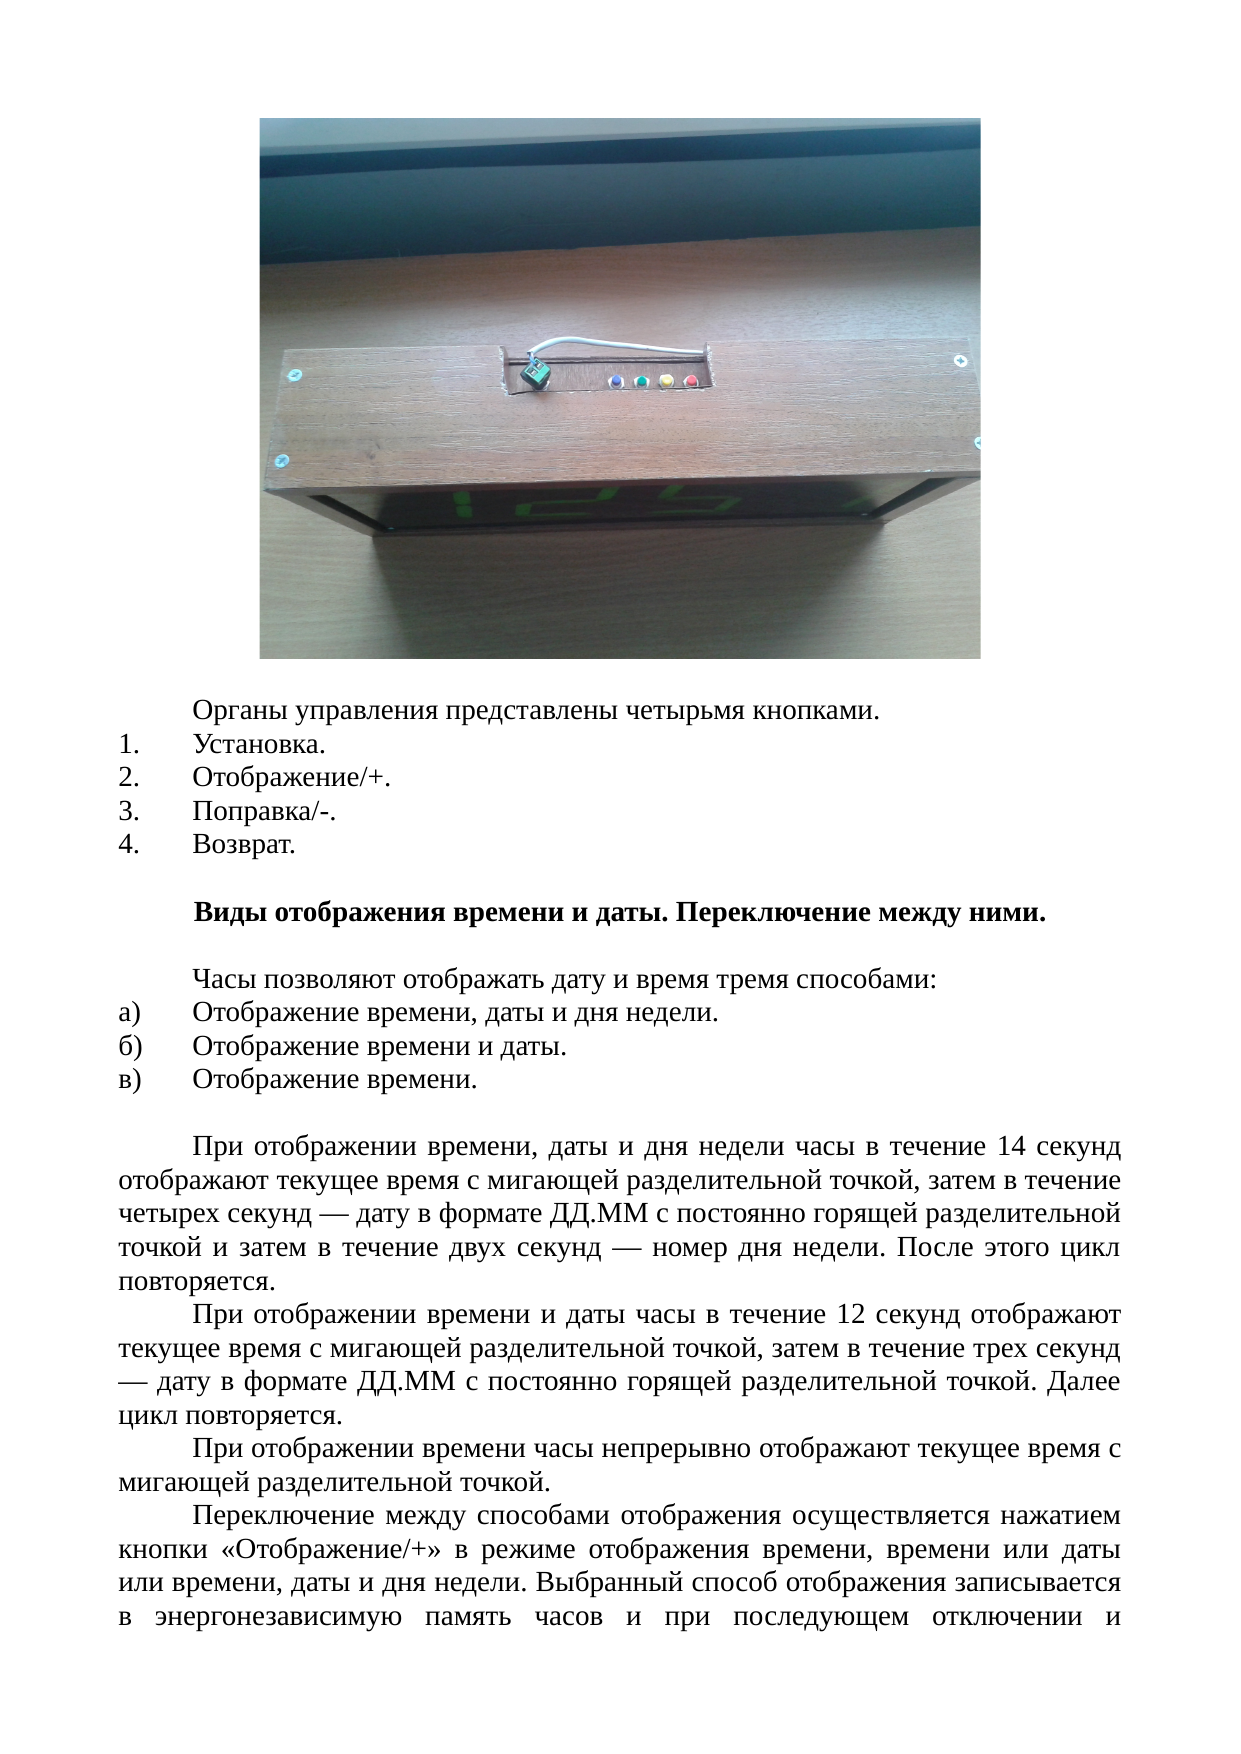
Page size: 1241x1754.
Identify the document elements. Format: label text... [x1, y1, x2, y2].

text 3. Поправка/-. [118, 793, 1122, 827]
text Виды отображения времени и даты. Переключение между ними. [118, 894, 1122, 927]
text Часы позволяют отображать дату и время тремя способами: [118, 961, 1122, 994]
text а) Отображение времени, даты и дня недели. [118, 994, 1122, 1028]
picture [259, 118, 981, 659]
text Переключение между способами отображения осуществляется нажатием кнопки «Отображение/+» в режиме отображения времени, времени или даты или времени, даты и дня недели. Выбранный способ отображения записывается в энергонезависимую память часов и при последующем отключении и [118, 1497, 1122, 1632]
text 4. Возврат. [118, 827, 1122, 860]
text 2. Отображение/+. [118, 759, 1122, 793]
text При отображении времени часы непрерывно отображают текущее время с мигающей разделительной точкой. [118, 1430, 1122, 1497]
text в) Отображение времени. [118, 1061, 1122, 1095]
text Органы управления представлены четырьмя кнопками. [118, 692, 1122, 726]
text При отображении времени, даты и дня недели часы в течение 14 секунд отображают текущее время с мигающей разделительной точкой, затем в течение четырех секунд — дату в формате ДД.ММ с постоянно горящей разделительной точкой и затем в течение двух секунд — номер дня недели. После этого цикл повторяется. [118, 1128, 1122, 1296]
text При отображении времени и даты часы в течение 12 секунд отображают текущее время с мигающей разделительной точкой, затем в течение трех секунд — дату в формате ДД.ММ с постоянно горящей разделительной точкой. Далее цикл повторяется. [118, 1296, 1122, 1430]
text б) Отображение времени и даты. [118, 1028, 1122, 1061]
text 1. Установка. [118, 726, 1122, 759]
